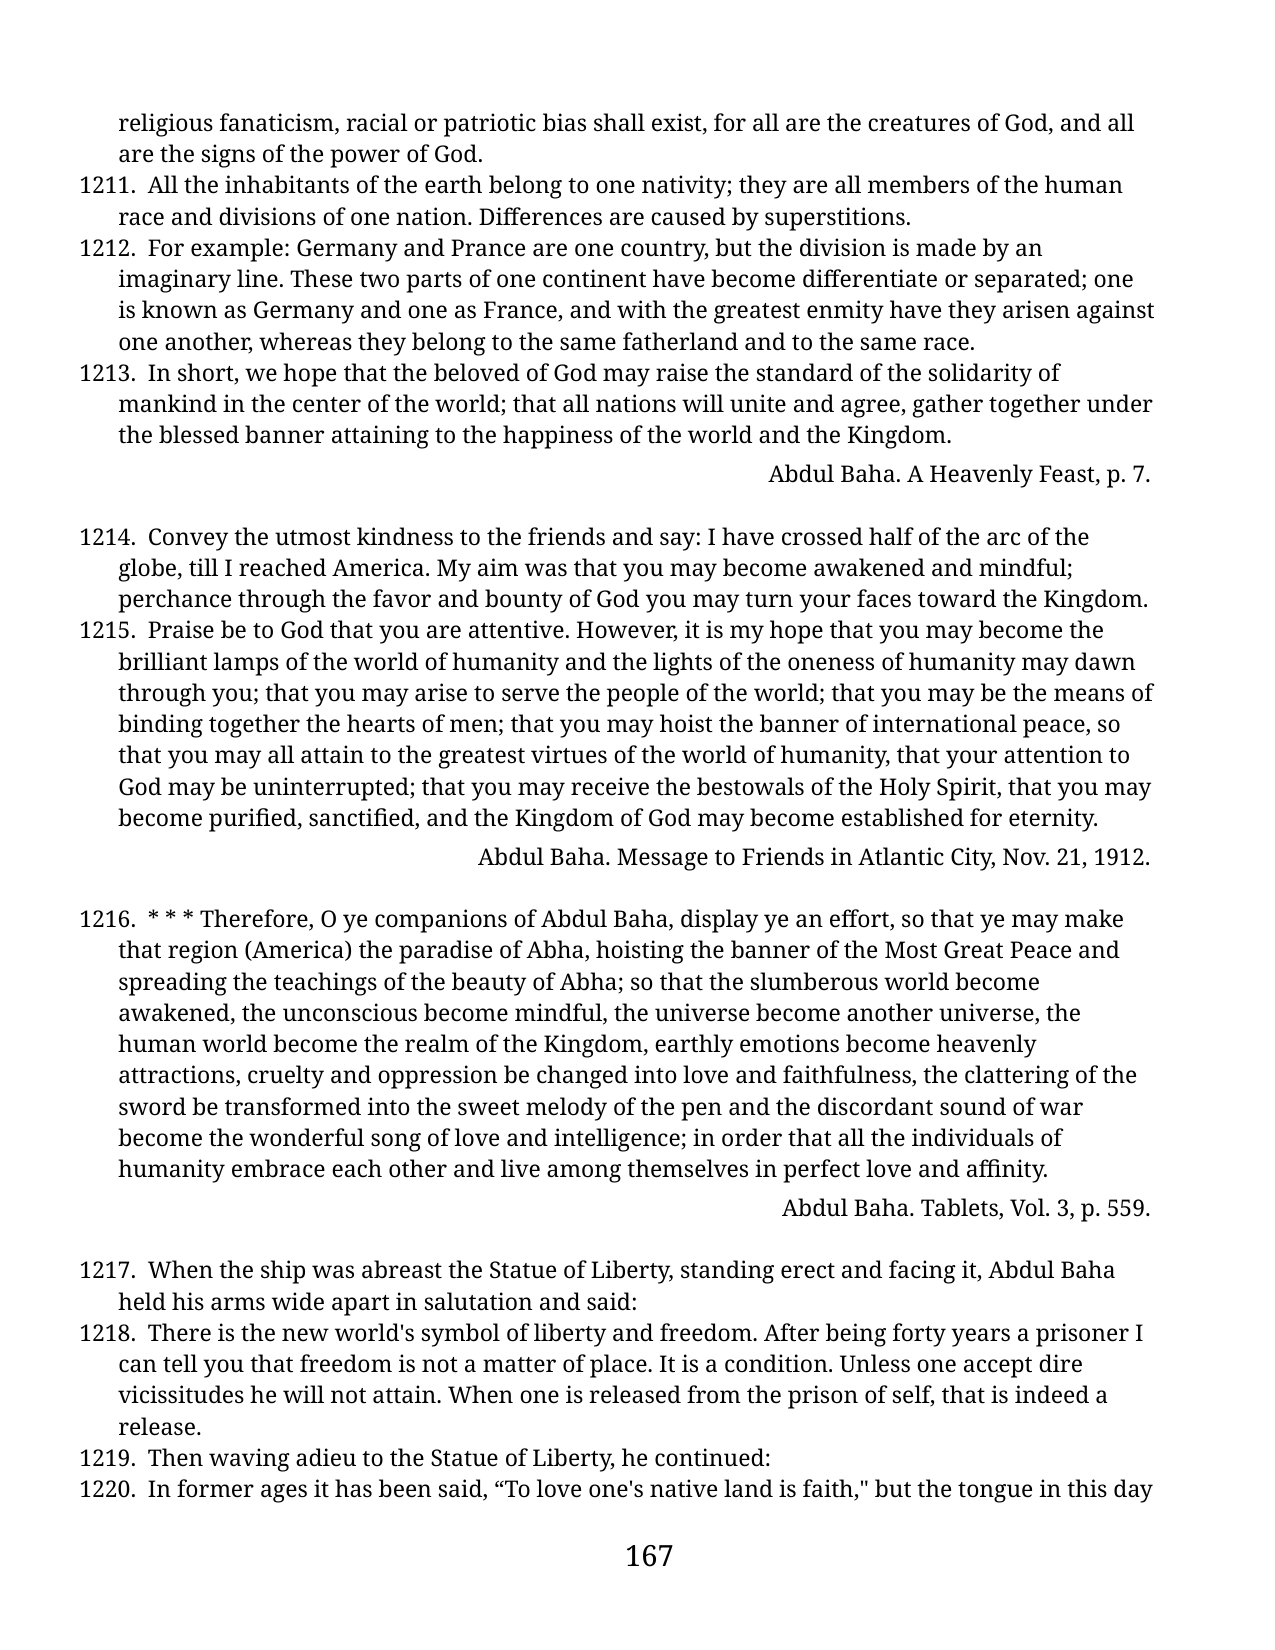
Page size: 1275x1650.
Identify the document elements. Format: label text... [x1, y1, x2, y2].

list Then waving adieu to the Statue of Liberty, he continued: [79, 1442, 1157, 1473]
list religious fanaticism, racial or patriotic bias shall exist, for all are the creatures of God, and all are the signs of the power of God. [79, 107, 1157, 169]
list Convey the utmost kindness to the friends and say: I have crossed half of the arc of the globe, till I reached America. My aim was that you may become awakened and mindful; perchance through the favor and bounty of God you may turn your faces toward the Kingdom. [79, 520, 1157, 614]
text Abdul Baha. A Heavenly Feast, p. 7. [118, 458, 1157, 489]
list Praise be to God that you are attentive. However, it is my hope that you may become the brilliant lamps of the world of humanity and the lights of the oneness of humanity may dawn through you; that you may arise to serve the people of the world; that you may be the means of binding together the hearts of men; that you may hoist the banner of international peace, so that you may all attain to the greatest virtues of the world of humanity, that your attention to God may be uninterrupted; that you may receive the bestowals of the Holy Spirit, that you may become purified, sanctified, and the Kingdom of God may become established for eternity. [79, 614, 1157, 833]
list There is the new world's symbol of liberty and freedom. After being forty years a prisoner I can tell you that freedom is not a matter of place. It is a condition. Unless one accept dire vicissitudes he will not attain. When one is released from the prison of self, that is indeed a release. [79, 1317, 1157, 1442]
list In former ages it has been said, “To love one's native land is faith," but the tongue in this day [79, 1473, 1157, 1504]
list * * * Therefore, O ye companions of Abdul Baha, display ye an effort, so that ye may make that region (America) the paradise of Abha, hoisting the banner of the Most Great Peace and spreading the teachings of the beauty of Abha; so that the slumberous world become awakened, the unconscious become mindful, the universe become another universe, the human world become the realm of the Kingdom, earthly emotions become heavenly attractions, cruelty and oppression be changed into love and faithfulness, the clattering of the sword be transformed into the sweet melody of the pen and the discordant sound of war become the wonderful song of love and intelligence; in order that all the individuals of humanity embrace each other and live among themselves in perfect love and affinity. [79, 903, 1157, 1184]
text Abdul Baha. Message to Friends in Atlantic City, Nov. 21, 1912. [118, 840, 1157, 872]
list In short, we hope that the beloved of God may raise the standard of the solidarity of mankind in the center of the world; that all nations will unite and agree, gather together under the blessed banner attaining to the happiness of the world and the Kingdom. [79, 357, 1157, 450]
list For example: Germany and Prance are one country, but the division is made by an imaginary line. These two parts of one continent have become differentiate or separated; one is known as Germany and one as France, and with the greatest enmity have they arisen against one another, whereas they belong to the same fatherland and to the same race. [79, 232, 1157, 357]
text Abdul Baha. Tablets, Vol. 3, p. 559. [118, 1192, 1157, 1223]
list When the ship was abreast the Statue of Liberty, standing erect and facing it, Abdul Baha held his arms wide apart in salutation and said: [79, 1254, 1157, 1317]
list All the inhabitants of the earth belong to one nativity; they are all members of the human race and divisions of one nation. Differences are caused by superstitions. [79, 169, 1157, 232]
